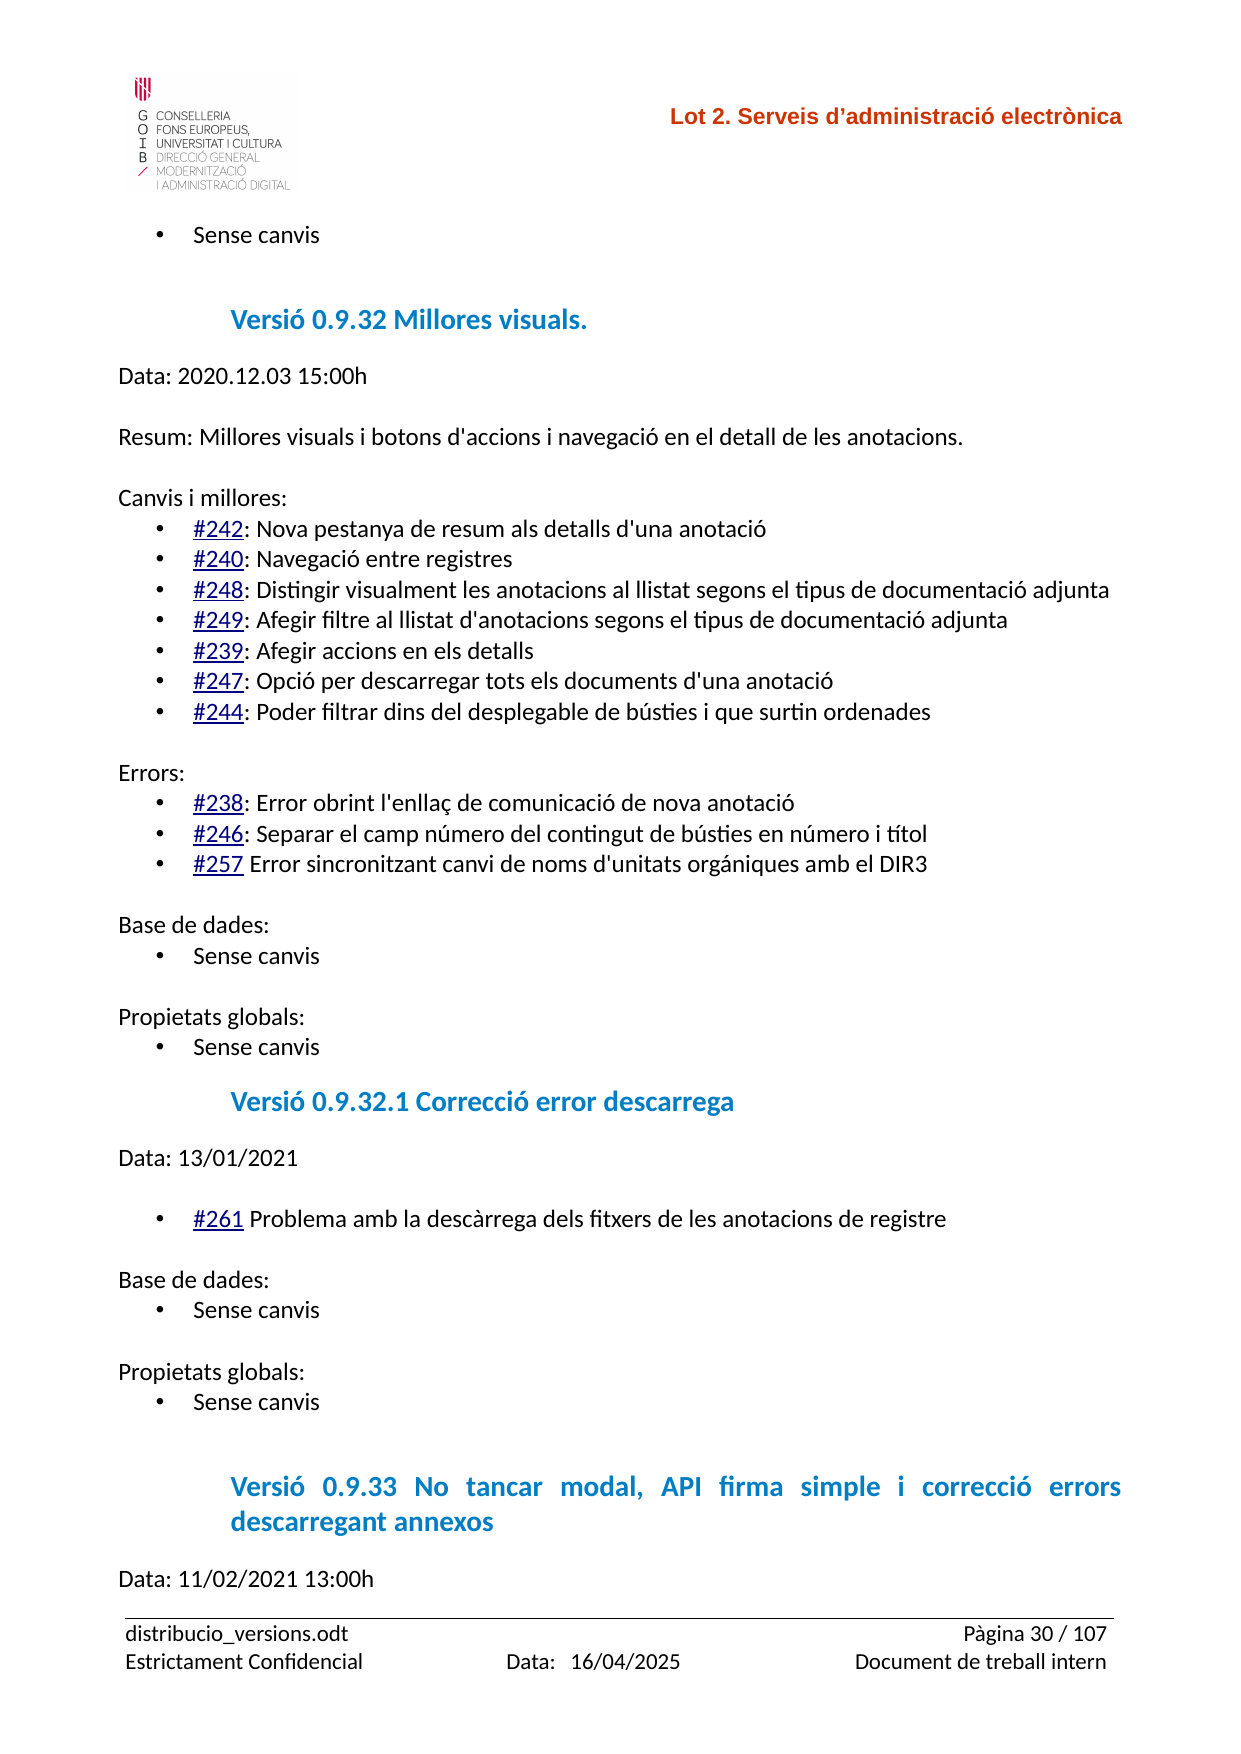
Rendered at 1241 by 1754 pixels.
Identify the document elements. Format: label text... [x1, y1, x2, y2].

list #240: Navegació entre registres [156, 543, 1122, 574]
text Data: 2020.12.03 15:00h [118, 360, 1122, 391]
list #261 Problema amb la descàrrega dels fitxers de les anotacions de registre [156, 1203, 1122, 1233]
list #249: Afegir filtre al llistat d'anotacions segons el tipus de documentació adjunta [156, 604, 1122, 635]
list #247: Opció per descarregar tots els documents d'una anotació [156, 665, 1122, 696]
picture [126, 70, 299, 197]
list #244: Poder filtrar dins del desplegable de bústies i que surtin ordenades [156, 696, 1122, 726]
list #246: Separar el camp número del contingut de bústies en número i títol [156, 818, 1122, 848]
text Data: 13/01/2021 [118, 1142, 1122, 1172]
list Sense canvis [156, 1386, 1122, 1417]
text Propietats globals: [118, 1356, 1122, 1386]
text Canvis i millores: [118, 482, 1122, 513]
list #242: Nova pestanya de resum als detalls d'una anotació [156, 513, 1122, 543]
list Sense canvis [156, 219, 1122, 250]
subtitle Versió 0.9.33 No tancar modal, API firma simple i correcció errors descarregant annexos [153, 1468, 1122, 1539]
text Base de dades: [118, 909, 1122, 940]
list Sense canvis [156, 940, 1122, 971]
text Data: 11/02/2021 13:00h [118, 1563, 1122, 1593]
list #239: Afegir accions en els detalls [156, 635, 1122, 665]
text Errors: [118, 757, 1122, 787]
subtitle Versió 0.9.32.1 Correcció error descarrega [153, 1083, 1122, 1118]
text Resum: Millores visuals i botons d'accions i navegació en el detall de les anotacions. [118, 421, 1122, 452]
text Propietats globals: [118, 1001, 1122, 1032]
list Sense canvis [156, 1032, 1122, 1062]
subtitle Versió 0.9.32 Millores visuals. [153, 301, 1122, 336]
list #248: Distingir visualment les anotacions al llistat segons el tipus de documentació adjunta [156, 574, 1122, 604]
list #238: Error obrint l'enllaç de comunicació de nova anotació [156, 787, 1122, 818]
list #257 Error sincronitzant canvi de noms d'unitats orgániques amb el DIR3 [156, 848, 1122, 879]
list Sense canvis [156, 1294, 1122, 1325]
text Base de dades: [118, 1264, 1122, 1294]
